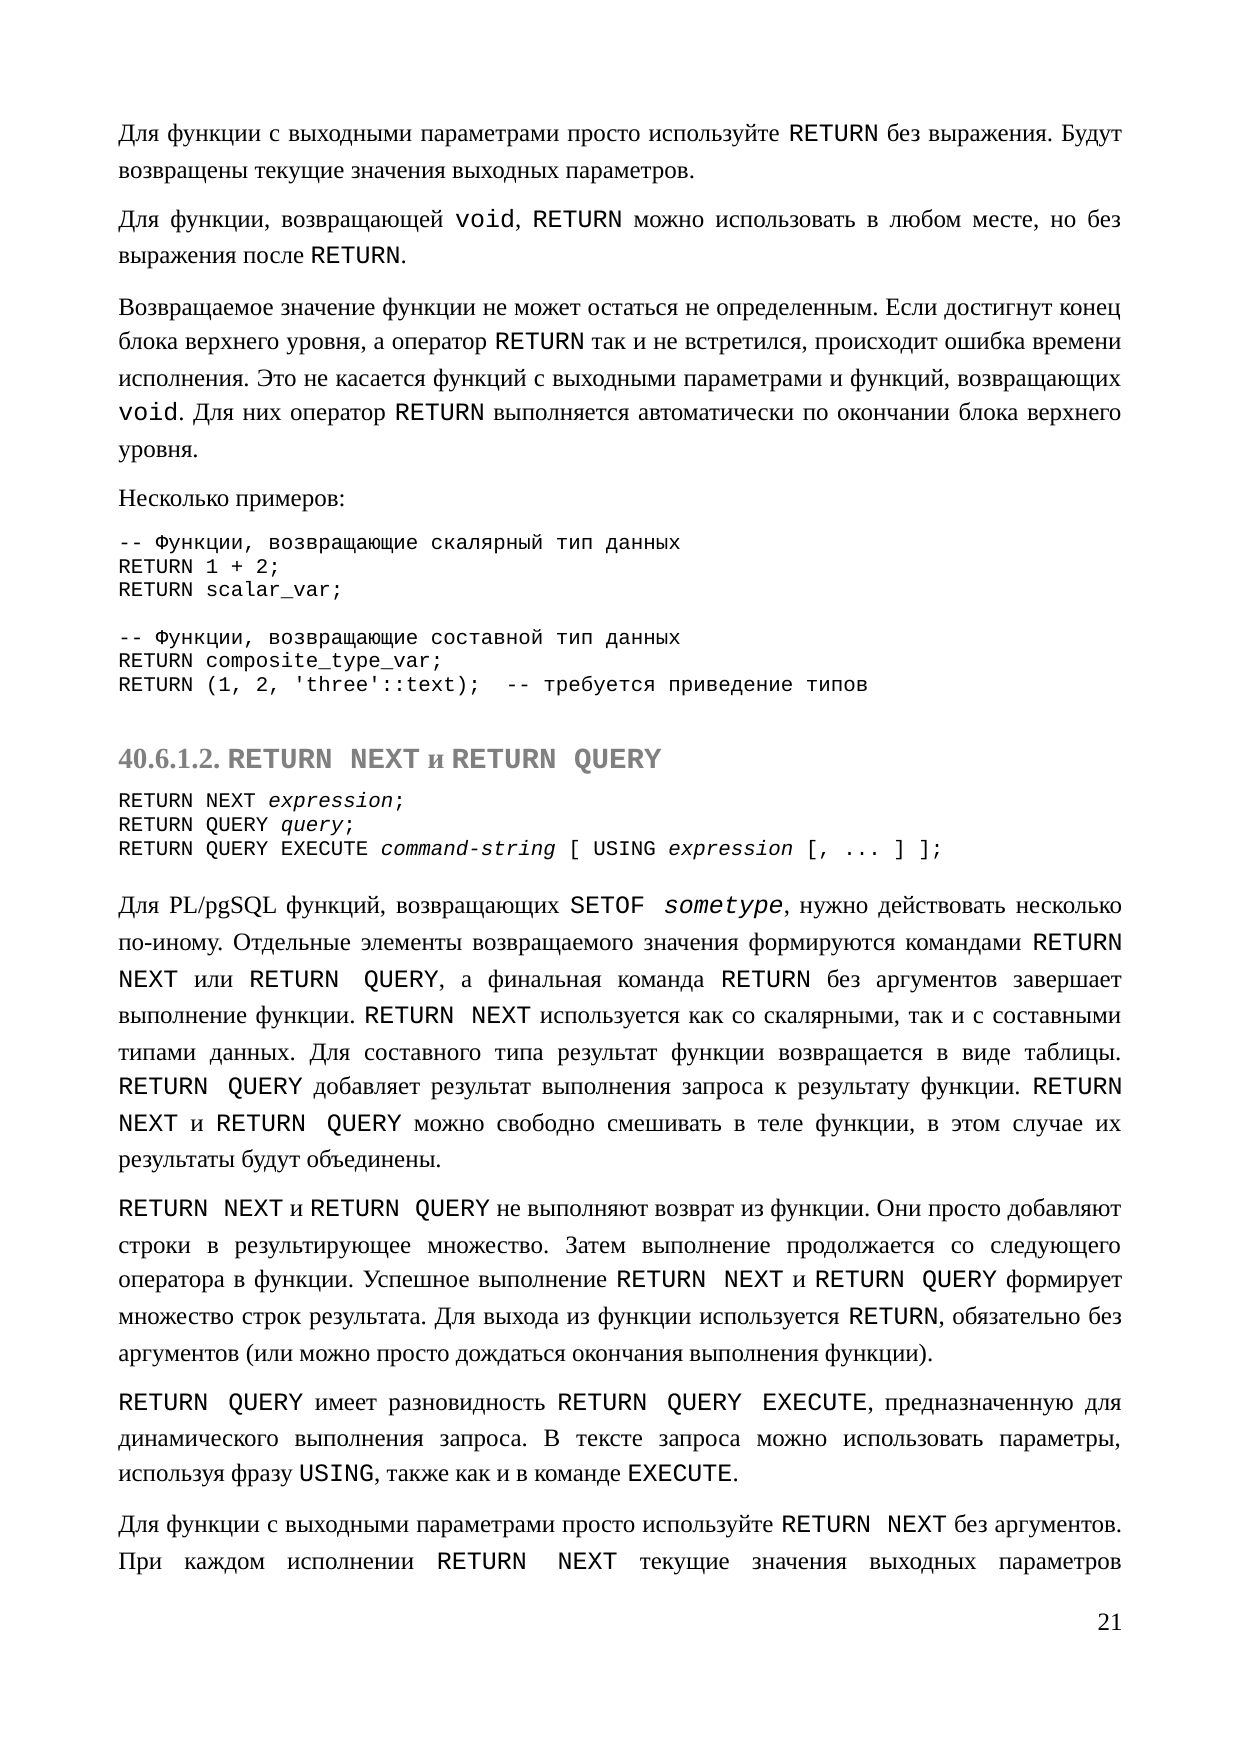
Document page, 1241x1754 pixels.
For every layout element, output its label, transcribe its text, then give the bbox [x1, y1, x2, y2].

text RETURN QUERY EXECUTE command-string [ USING expression [, ... ] ]; [118, 837, 1122, 861]
text RETURN scalar_var; [118, 579, 1122, 603]
text -- Функции, возвращающие скалярный тип данных [118, 532, 1122, 556]
text RETURN NEXT и RETURN QUERY не выполняют возврат из функции. Они просто добавляют строки в результирующее множество. Затем выполнение продолжается со следующего оператора в функции. Успешное выполнение RETURN NEXT и RETURN QUERY формирует множество строк результата. Для выхода из функции используется RETURN, обязательно без аргументов (или можно просто дождаться окончания выполнения функции). [118, 1193, 1122, 1366]
text Для функции с выходными параметрами просто используйте RETURN без выражения. Будут возвращены текущие значения выходных параметров. [118, 118, 1122, 183]
subtitle 40.6.1.2. RETURN NEXT и RETURN QUERY [118, 742, 1122, 778]
text RETURN composite_type_var; [118, 650, 1122, 674]
text RETURN QUERY query; [118, 814, 1122, 837]
text Для функции, возвращающей void, RETURN можно использовать в любом месте, но без выражения после RETURN. [118, 204, 1122, 271]
text RETURN QUERY имеет разновидность RETURN QUERY EXECUTE, предназначенную для динамического выполнения запроса. В тексте запроса можно использовать параметры, используя фразу USING, также как и в команде EXECUTE. [118, 1387, 1122, 1489]
text Несколько примеров: [118, 483, 1122, 512]
text Для функции с выходными параметрами просто используйте RETURN NEXT без аргументов. При каждом исполнении RETURN NEXT текущие значения выходных параметров [118, 1509, 1122, 1577]
text RETURN (1, 2, 'three'::text); -- требуется приведение типов [118, 674, 1122, 698]
text Для PL/pgSQL функций, возвращающих SETOF sometype, нужно действовать несколько по-иному. Отдельные элементы возвращаемого значения формируются командами RETURN NEXT или RETURN QUERY, а финальная команда RETURN без аргументов завершает выполнение функции. RETURN NEXT используется как со скалярными, так и с составными типами данных. Для составного типа результат функции возвращается в виде таблицы. RETURN QUERY добавляет результат выполнения запроса к результату функции. RETURN NEXT и RETURN QUERY можно свободно смешивать в теле функции, в этом случае их результаты будут объединены. [118, 891, 1122, 1173]
text Возвращаемое значение функции не может остаться не определенным. Если достигнут конец блока верхнего уровня, а оператор RETURN так и не встретился, происходит ошибка времени исполнения. Это не касается функций с выходными параметрами и функций, возвращающих void. Для них оператор RETURN выполняется автоматически по окончании блока верхнего уровня. [118, 292, 1122, 463]
text RETURN NEXT expression; [118, 790, 1122, 814]
text RETURN 1 + 2; [118, 556, 1122, 579]
text -- Функции, возвращающие составной тип данных [118, 627, 1122, 650]
